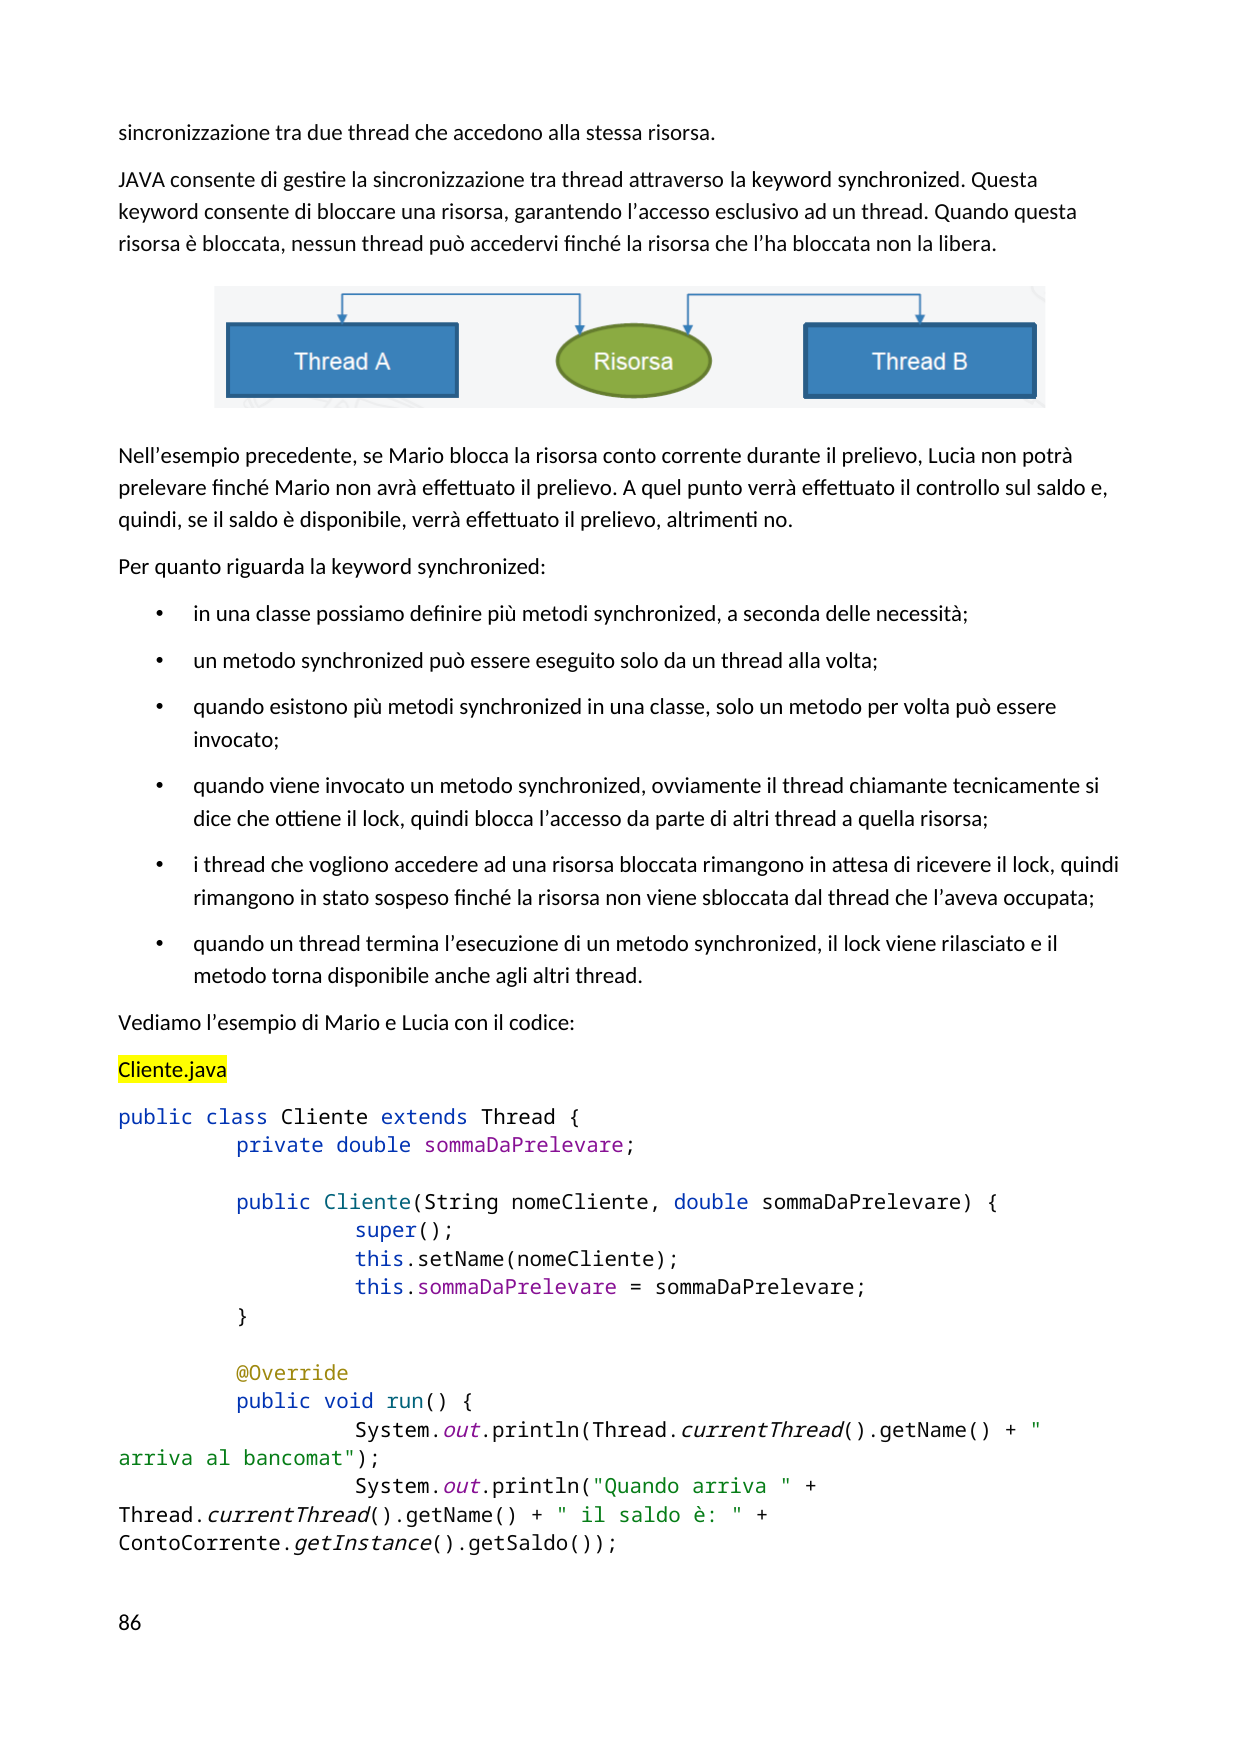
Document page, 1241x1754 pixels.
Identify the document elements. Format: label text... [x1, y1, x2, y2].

list un metodo synchronized può essere eseguito solo da un thread alla volta; [156, 646, 1122, 674]
list in una classe possiamo definire più metodi synchronized, a seconda delle necessità; [156, 599, 1122, 627]
picture [214, 286, 1046, 408]
text Per quanto riguarda la keyword synchronized: [118, 552, 1122, 580]
list quando un thread termina l’esecuzione di un metodo synchronized, il lock viene rilasciato e il metodo torna disponibile anche agli altri thread. [156, 929, 1122, 989]
text JAVA consente di gestire la sincronizzazione tra thread attraverso la keyword synchronized. Questa keyword consente di bloccare una risorsa, garantendo l’accesso esclusivo ad un thread. Quando questa risorsa è bloccata, nessun thread può accedervi finché la risorsa che l’ha bloccata non la libera. [118, 165, 1122, 257]
text Nell’esempio precedente, se Mario blocca la risorsa conto corrente durante il prelievo, Lucia non potrà prelevare finché Mario non avrà effettuato il prelievo. A quel punto verrà effettuato il controllo sul saldo e, quindi, se il saldo è disponibile, verrà effettuato il prelievo, altrimenti no. [118, 441, 1122, 533]
list quando esistono più metodi synchronized in una classe, solo un metodo per volta può essere invocato; [156, 692, 1122, 753]
list quando viene invocato un metodo synchronized, ovviamente il thread chiamante tecnicamente si dice che ottiene il lock, quindi blocca l’accesso da parte di altri thread a quella risorsa; [156, 771, 1122, 832]
text Vediamo l’esempio di Mario e Lucia con il codice: [118, 1008, 1122, 1036]
text Cliente.java [118, 1055, 1122, 1083]
list i thread che vogliono accedere ad una risorsa bloccata rimangono in attesa di ricevere il lock, quindi rimangono in stato sospeso finché la risorsa non viene sbloccata dal thread che l’aveva occupata; [156, 850, 1122, 911]
text sincronizzazione tra due thread che accedono alla stessa risorsa. [118, 118, 1122, 146]
text public class Cliente extends Thread { private double sommaDaPrelevare; public Cliente(String nomeCliente, double sommaDaPrelevare) { super(); this.setName(nomeCliente); this.sommaDaPrelevare = sommaDaPrelevare; } @Override public void run() { System.out.println(Thread.currentThread().getName() + " arriva al bancomat"); System.out.println("Quando arriva " + Thread.currentThread().getName() + " il saldo è: " + ContoCorrente.getInstance().getSaldo()); [118, 1102, 1122, 1557]
